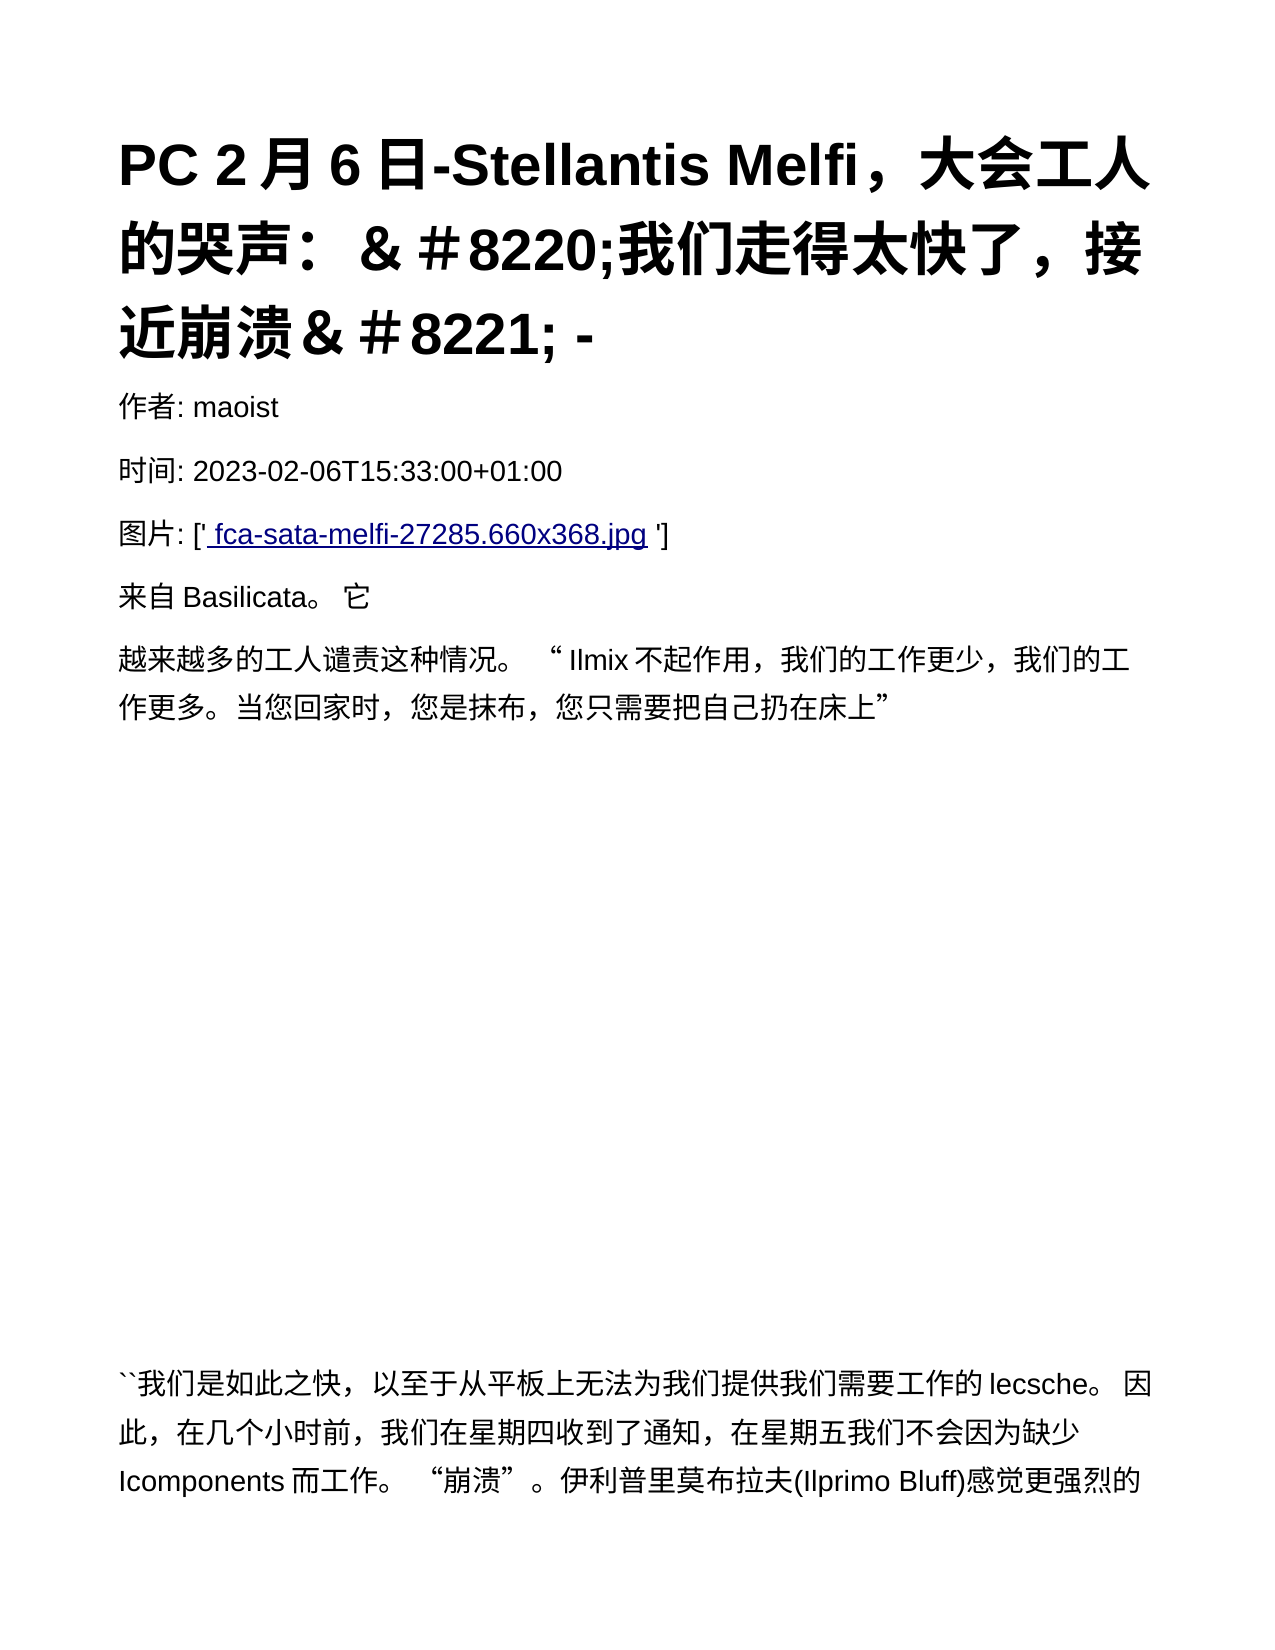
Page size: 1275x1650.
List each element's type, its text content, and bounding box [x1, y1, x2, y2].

text 来自Basilicata。 它 [118, 573, 1157, 616]
text ``我们是如此之快，以至于从平板上无法为我们提供我们需要工作的lecsche。 因此，在几个小时前，我们在星期四收到了通知，在星期五我们不会因为缺少Icomponents而工作。 “崩溃”。伊利普里莫布拉夫(Ilprimo Bluff)感觉更强烈的 [118, 748, 1157, 1500]
text 图片: [' fca-sata-melfi-27285.660x368.jpg '] [118, 510, 1157, 553]
subtitle PC 2月6日-Stellantis Melfi，大会工人的哭声：＆＃8220;我们走得太快了，接近崩溃＆＃8221; - [118, 118, 1157, 372]
text 越来越多的工人谴责这种情况。 “ Ilmix不起作用，我们的工作更少，我们的工作更多。当您回家时，您是抹布，您只需要把自己扔在床上” [118, 637, 1157, 727]
text 作者: maoist [118, 384, 1157, 426]
text 时间: 2023-02-06T15:33:00+01:00 [118, 447, 1157, 489]
